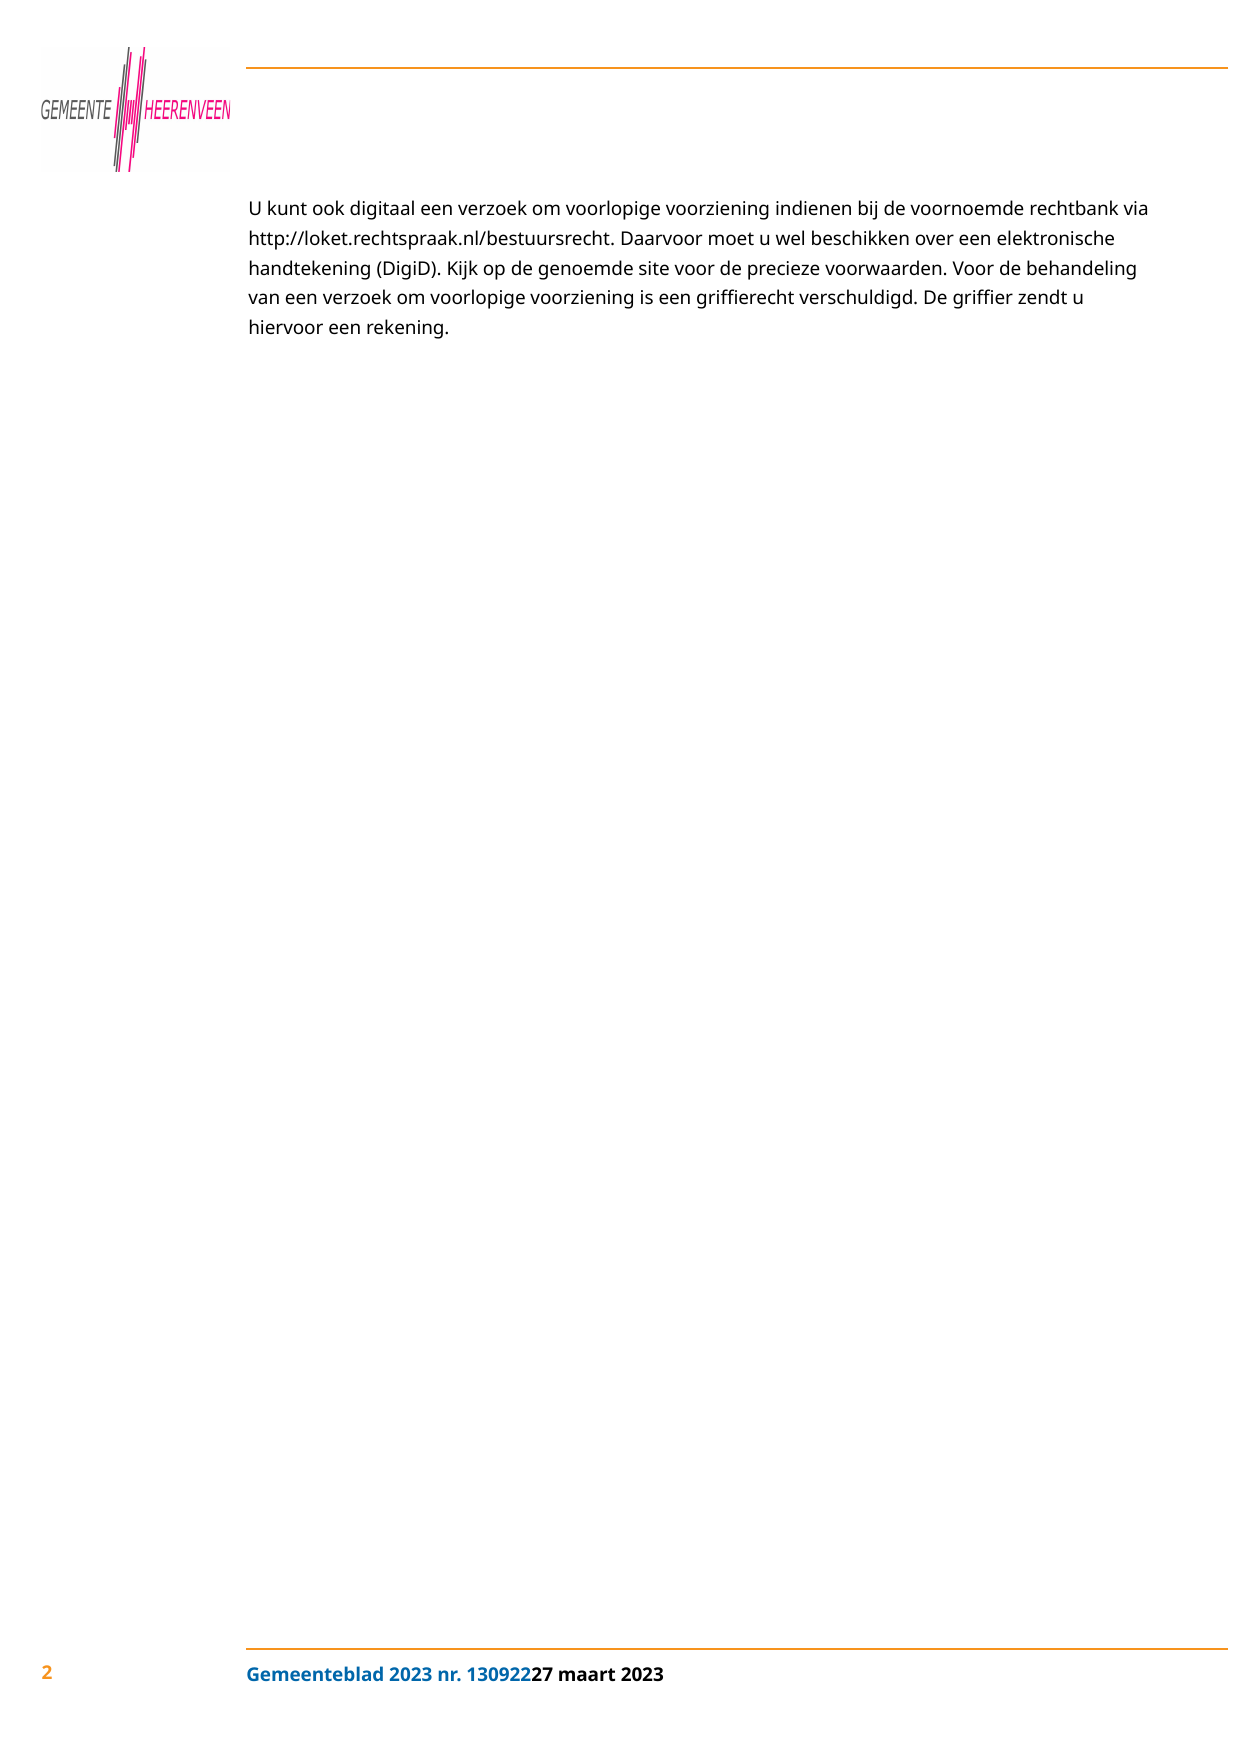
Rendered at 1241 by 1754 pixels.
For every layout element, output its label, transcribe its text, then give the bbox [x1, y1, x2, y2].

picture [41, 47, 231, 172]
text U kunt ook digitaal een verzoek om voorlopige voorziening indienen bij de voornoemde rechtbank via http://loket.rechtspraak.nl/bestuursrecht. Daarvoor moet u wel beschikken over een elektronische handtekening (DigiD). Kijk op de genoemde site voor de precieze voorwaarden. Voor de behandeling van een verzoek om voorlopige voorziening is een griffierecht verschuldigd. De griffier zendt u hiervoor een rekening. [248, 196, 1152, 340]
